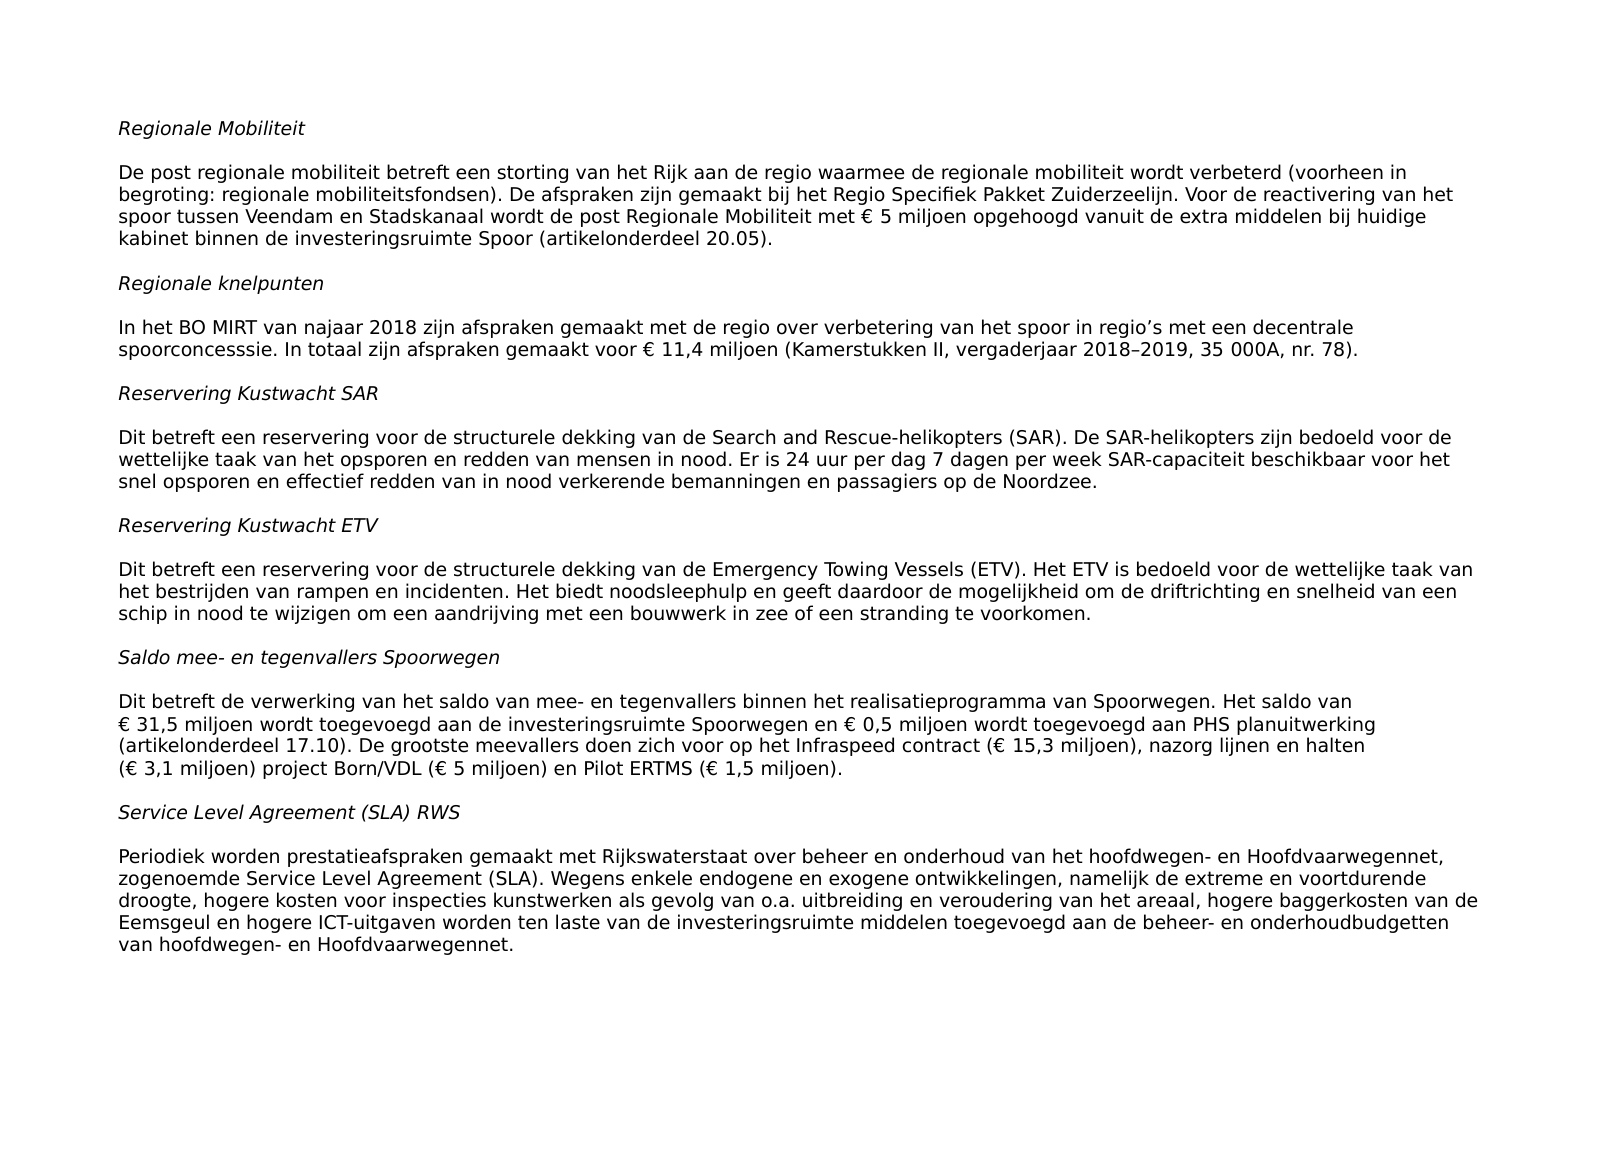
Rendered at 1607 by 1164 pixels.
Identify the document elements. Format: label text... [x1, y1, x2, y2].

subtitle Service Level Agreement (SLA) RWS [118, 802, 1488, 823]
text Dit betreft de verwerking van het saldo van mee- en tegenvallers binnen het realisatieprogramma van Spoorwegen. Het saldo van € 31,5 miljoen wordt toegevoegd aan de investeringsruimte Spoorwegen en € 0,5 miljoen wordt toegevoegd aan PHS planuitwerking (artikelonderdeel 17.10). De grootste meevallers doen zich voor op het Infraspeed contract (€ 15,3 miljoen), nazorg lijnen en halten (€ 3,1 miljoen) project Born/VDL (€ 5 miljoen) en Pilot ERTMS (€ 1,5 miljoen). [118, 691, 1488, 779]
subtitle Regionale Mobiliteit [118, 118, 1488, 140]
text Periodiek worden prestatieafspraken gemaakt met Rijkswaterstaat over beheer en onderhoud van het hoofdwegen- en Hoofdvaarwegennet, zogenoemde Service Level Agreement (SLA). Wegens enkele endogene en exogene ontwikkelingen, namelijk de extreme en voortdurende droogte, hogere kosten voor inspecties kunstwerken als gevolg van o.a. uitbreiding en veroudering van het areaal, hogere baggerkosten van de Eemsgeul en hogere ICT-uitgaven worden ten laste van de investeringsruimte middelen toegevoegd aan de beheer- en onderhoudbudgetten van hoofdwegen- en Hoofdvaarwegennet. [118, 846, 1488, 956]
text De post regionale mobiliteit betreft een storting van het Rijk aan de regio waarmee de regionale mobiliteit wordt verbeterd (voorheen in begroting: regionale mobiliteitsfondsen). De afspraken zijn gemaakt bij het Regio Specifiek Pakket Zuiderzeelijn. Voor de reactivering van het spoor tussen Veendam en Stadskanaal wordt de post Regionale Mobiliteit met € 5 miljoen opgehoogd vanuit de extra middelen bij huidige kabinet binnen de investeringsruimte Spoor (artikelonderdeel 20.05). [118, 162, 1488, 250]
text In het BO MIRT van najaar 2018 zijn afspraken gemaakt met de regio over verbetering van het spoor in regio’s met een decentrale spoorconcesssie. In totaal zijn afspraken gemaakt voor € 11,4 miljoen (Kamerstukken II, vergaderjaar 2018–2019, 35 000A, nr. 78). [118, 317, 1488, 361]
text Dit betreft een reservering voor de structurele dekking van de Emergency Towing Vessels (ETV). Het ETV is bedoeld voor de wettelijke taak van het bestrijden van rampen en incidenten. Het biedt noodsleephulp en geeft daardoor de mogelijkheid om de driftrichting en snelheid van een schip in nood te wijzigen om een aandrijving met een bouwwerk in zee of een stranding te voorkomen. [118, 559, 1488, 625]
subtitle Reservering Kustwacht ETV [118, 515, 1488, 537]
subtitle Saldo mee- en tegenvallers Spoorwegen [118, 647, 1488, 669]
subtitle Regionale knelpunten [118, 272, 1488, 294]
text Dit betreft een reservering voor de structurele dekking van de Search and Rescue-helikopters (SAR). De SAR-helikopters zijn bedoeld voor de wettelijke taak van het opsporen en redden van mensen in nood. Er is 24 uur per dag 7 dagen per week SAR-capaciteit beschikbaar voor het snel opsporen en effectief redden van in nood verkerende bemanningen en passagiers op de Noordzee. [118, 427, 1488, 493]
subtitle Reservering Kustwacht SAR [118, 383, 1488, 405]
